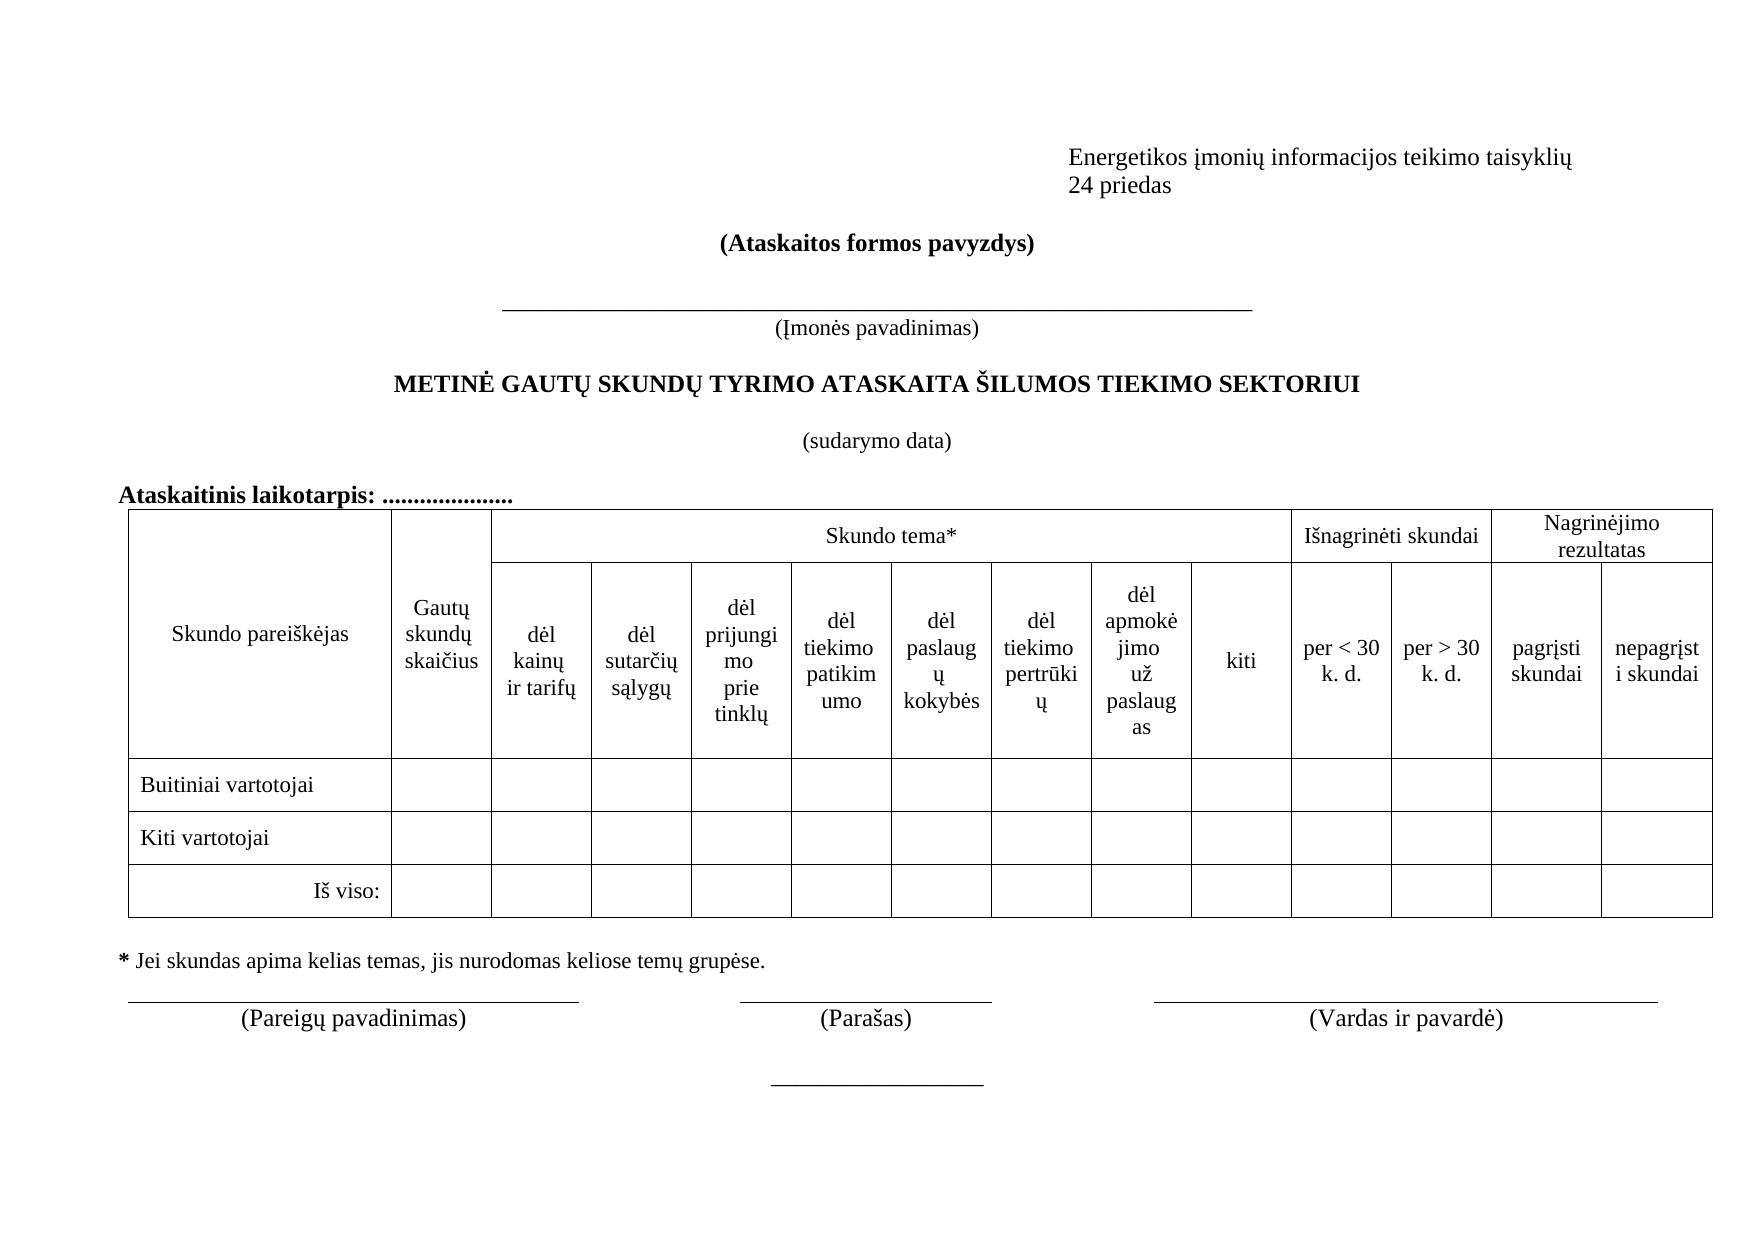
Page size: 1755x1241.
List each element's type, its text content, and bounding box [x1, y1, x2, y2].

table_cell dėl prijungimo prie tinklų [692, 563, 791, 757]
text (sudarymo data) [118, 427, 1636, 453]
table_cell [1392, 759, 1491, 811]
table_cell [1192, 865, 1291, 917]
text (Ataskaitos formos pavyzdys) [118, 228, 1636, 257]
table_header Gautų skundų skaičius [392, 510, 491, 757]
table_cell [992, 865, 1091, 917]
table_cell [1602, 865, 1712, 917]
table_cell [392, 759, 491, 811]
table_cell dėl kainų ir tarifų [492, 563, 591, 757]
table_cell [1602, 759, 1712, 811]
text Energetikos įmonių informacijos teikimo taisyklių [1068, 142, 1636, 171]
table_cell [892, 759, 991, 811]
table_cell dėl paslaugų kokybės [892, 563, 991, 757]
table_cell [492, 812, 591, 864]
table_cell [992, 759, 1091, 811]
table_cell [1192, 759, 1291, 811]
table_cell [792, 759, 891, 811]
text Ataskaitinis laikotarpis: ..................... [118, 480, 1636, 508]
table_cell per < 30 k. d. [1292, 563, 1391, 757]
table_cell [1492, 812, 1601, 864]
table_cell nepagrįsti skundai [1602, 563, 1712, 757]
table_cell [1602, 812, 1712, 864]
table_cell dėl tiekimo pertrūkių [992, 563, 1091, 757]
table_cell [1492, 865, 1601, 917]
table_header Skundo pareiškėjas [129, 510, 391, 757]
table_cell Buitiniai vartotojai [129, 759, 391, 811]
table_cell [492, 865, 591, 917]
table_cell [1092, 812, 1191, 864]
text * Jei skundas apima kelias temas, jis nurodomas keliose temų grupėse. [118, 947, 1636, 973]
table_header (Pareigų pavadinimas) [128, 1003, 579, 1032]
table_cell [992, 812, 1091, 864]
table_header (Parašas) [740, 1003, 992, 1032]
table_header [992, 1002, 1154, 1032]
table_header [579, 1002, 740, 1032]
text _________________ [118, 1060, 1636, 1089]
table_cell [792, 812, 891, 864]
table_cell [1392, 812, 1491, 864]
table_header Išnagrinėti skundai [1292, 510, 1491, 562]
table_cell [692, 759, 791, 811]
table_cell [892, 865, 991, 917]
text (Įmonės pavadinimas) [118, 314, 1636, 341]
table_cell [1092, 759, 1191, 811]
table_cell Kiti vartotojai [129, 812, 391, 864]
table_cell dėl tiekimo patikimumo [792, 563, 891, 757]
table_cell [492, 759, 591, 811]
table_cell [1292, 812, 1391, 864]
table_cell [1392, 865, 1491, 917]
text 24 priedas [1068, 171, 1636, 199]
table_cell [1292, 865, 1391, 917]
table_cell [1092, 865, 1191, 917]
table_cell kiti [1192, 563, 1291, 757]
table_cell [792, 865, 891, 917]
text METINĖ GAUTŲ SKUNDŲ TYRIMO ATASKAITA ŠILUMOS TIEKIMO SEKTORIUI [118, 369, 1636, 398]
table_cell [592, 865, 691, 917]
table_cell per > 30 k. d. [1392, 563, 1491, 757]
table_cell dėl apmokėjimo už paslaugas [1092, 563, 1191, 757]
table_cell [1192, 812, 1291, 864]
table_cell Iš viso: [129, 865, 391, 917]
table_cell [392, 812, 491, 864]
table_header Nagrinėjimo rezultatas [1492, 510, 1712, 562]
table_cell [692, 865, 791, 917]
table_cell [1292, 759, 1391, 811]
table_cell [592, 812, 691, 864]
table_cell [692, 812, 791, 864]
table_cell [892, 812, 991, 864]
text ____________________________________________________________ [118, 286, 1636, 314]
table_cell dėl sutarčių sąlygų [592, 563, 691, 757]
table_cell [1492, 759, 1601, 811]
table_cell pagrįsti skundai [1492, 563, 1601, 757]
table_header (Vardas ir pavardė) [1154, 1003, 1658, 1032]
table_cell [592, 759, 691, 811]
table_header Skundo tema* [492, 510, 1291, 562]
table_cell [392, 865, 491, 917]
